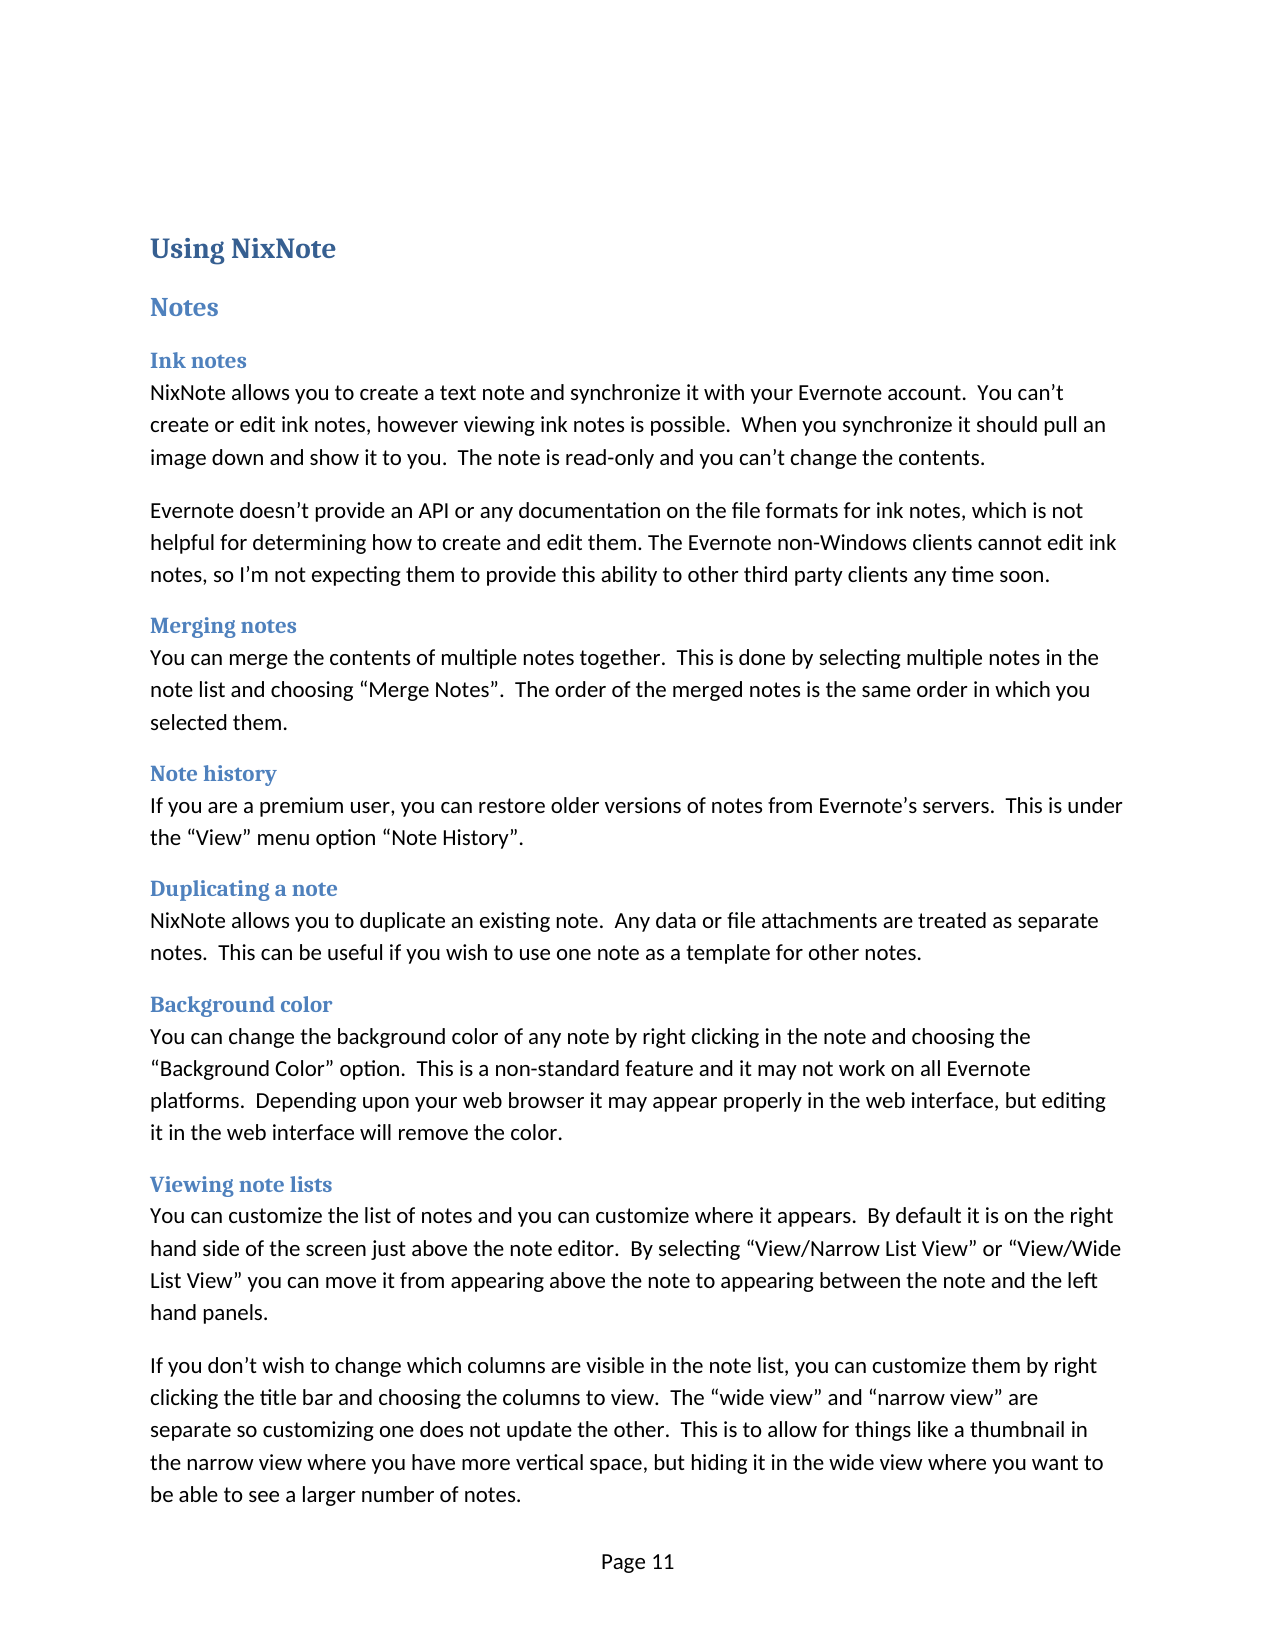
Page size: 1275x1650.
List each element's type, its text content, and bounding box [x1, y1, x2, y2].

text If you are a premium user, you can restore older versions of notes from Evernote’s servers. This is under the “View” menu option “Note History”. [150, 791, 1125, 851]
subtitle Duplicating a note [150, 876, 1125, 902]
text You can change the background color of any note by right clicking in the note and choosing the “Background Color” option. This is a non-standard feature and it may not work on all Evernote platforms. Depending upon your web browser it may appear properly in the web interface, but editing it in the web interface will remove the color. [150, 1022, 1125, 1146]
subtitle Note history [150, 761, 1125, 787]
text NixNote allows you to duplicate an existing note. Any data or file attachments are treated as separate notes. This can be useful if you wish to use one note as a template for other notes. [150, 906, 1125, 967]
text You can merge the contents of multiple notes together. This is done by selecting multiple notes in the note list and choosing “Merge Notes”. The order of the merged notes is the same order in which you selected them. [150, 643, 1125, 736]
subtitle Background color [150, 992, 1125, 1018]
text You can customize the list of notes and you can customize where it appears. By default it is on the right hand side of the screen just above the note editor. By selecting “View/Narrow List View” or “View/Wide List View” you can move it from appearing above the note to appearing between the note and the left hand panels. [150, 1202, 1125, 1326]
subtitle Viewing note lists [150, 1171, 1125, 1198]
subtitle Ink notes [150, 348, 1125, 374]
subtitle Notes [150, 292, 1125, 323]
text If you don’t wish to change which columns are visible in the note list, you can customize them by right clicking the title bar and choosing the columns to view. The “wide view” and “narrow view” are separate so customizing one does not update the other. This is to allow for things like a thumbnail in the narrow view where you have more vertical space, but hiding it in the wide view where you want to be able to see a larger number of notes. [150, 1351, 1125, 1508]
text Evernote doesn’t provide an API or any documentation on the file formats for ink notes, which is not helpful for determining how to create and edit them. The Evernote non-Windows clients cannot edit ink notes, so I’m not expecting them to provide this ability to other third party clients any time soon. [150, 496, 1125, 588]
subtitle Merging notes [150, 613, 1125, 639]
subtitle Using NixNote [150, 232, 1125, 266]
text NixNote allows you to create a text note and synchronize it with your Evernote account. You can’t create or edit ink notes, however viewing ink notes is possible. When you synchronize it should pull an image down and show it to you. The note is read-only and you can’t change the contents. [150, 378, 1125, 471]
